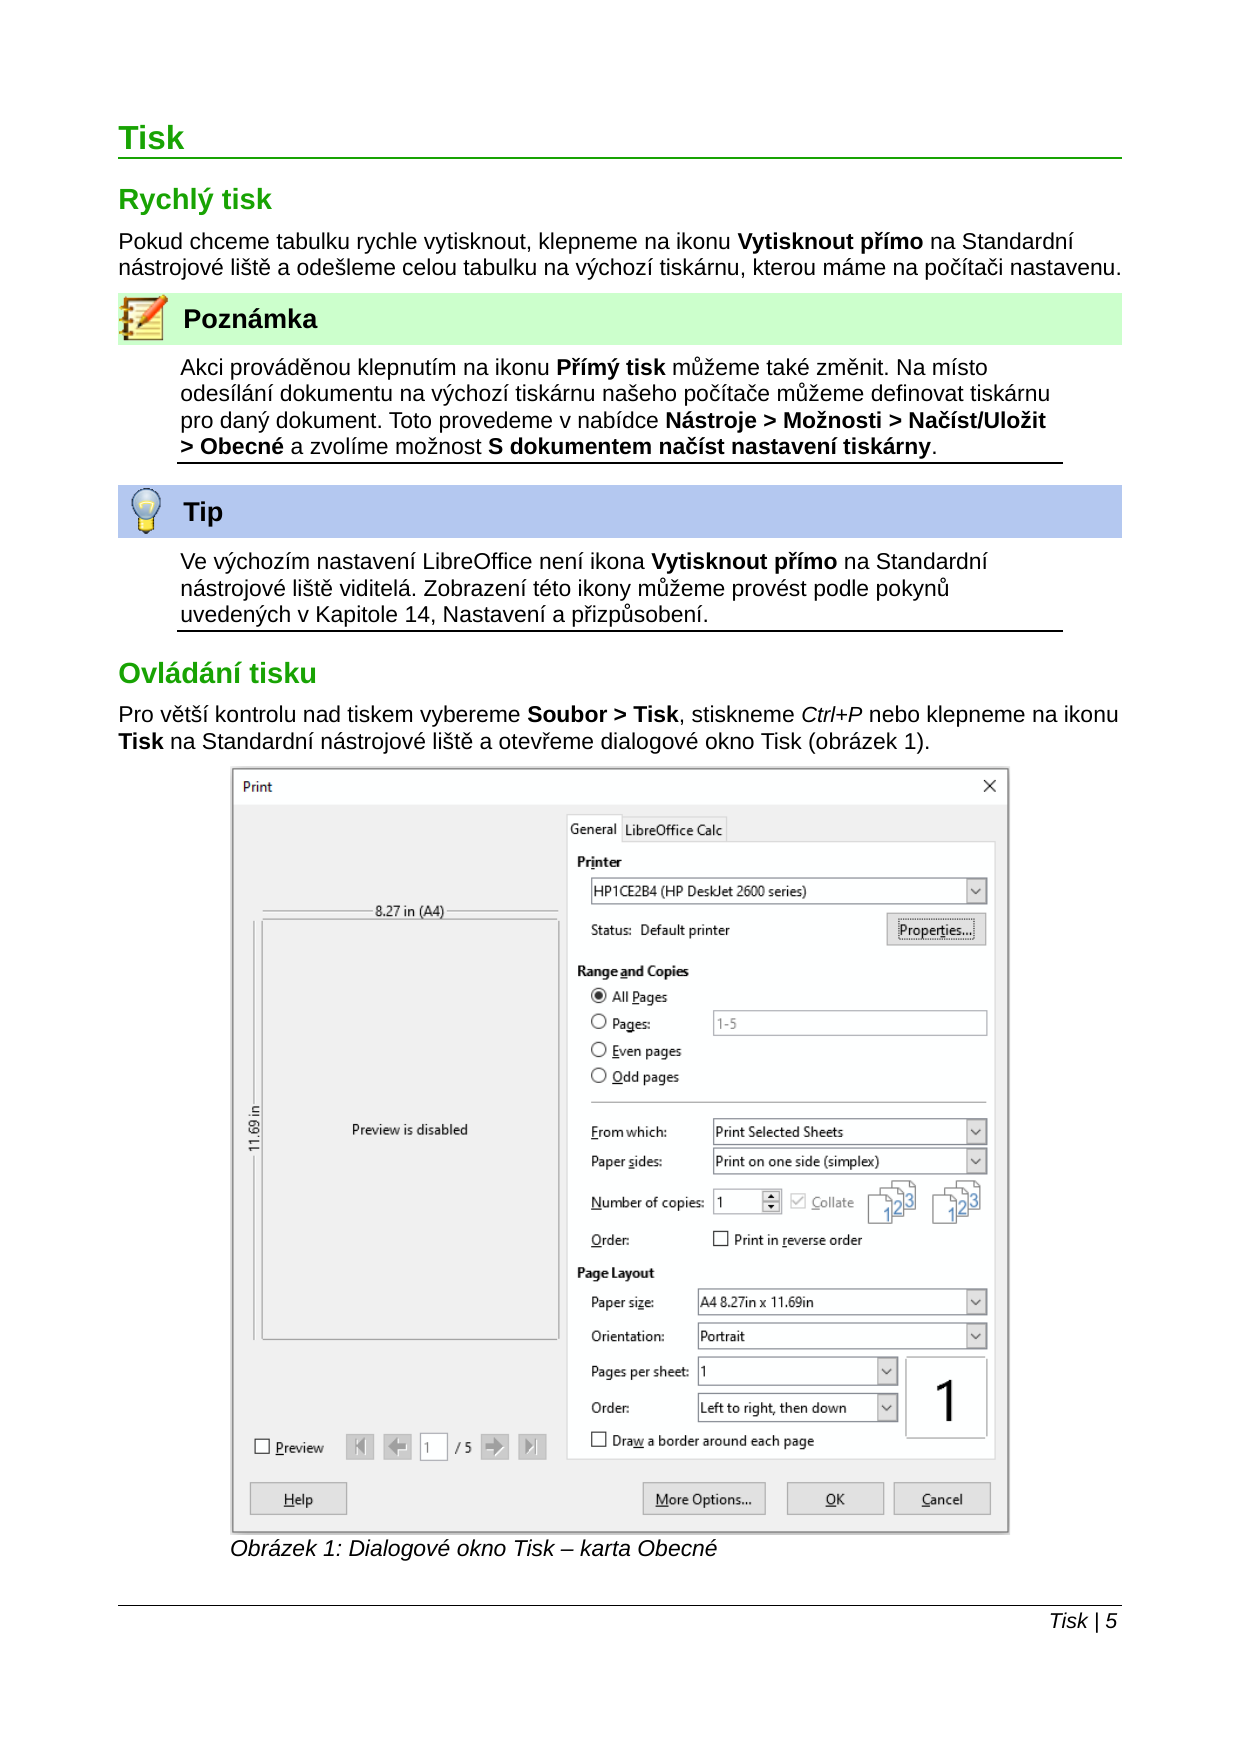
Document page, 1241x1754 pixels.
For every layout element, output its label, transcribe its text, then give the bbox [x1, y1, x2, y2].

subtitle Poznámka [118, 293, 1122, 345]
picture [119, 486, 170, 537]
text Obrázek 1: Dialogové okno Tisk – karta Obecné [230, 1535, 1010, 1561]
subtitle Tisk [118, 118, 1122, 157]
picture [230, 766, 1011, 1535]
text Ve výchozím nastavení LibreOffice není ikona Vytisknout přímo na Standardní nástrojové liště viditelá. Zobrazení této ikony můžeme provést podle pokynů uvedených v Kapitole 14, Nastavení a přizpůsobení. [177, 545, 1063, 630]
picture [119, 293, 170, 344]
text Akci prováděnou klepnutím na ikonu Přímý tisk můžeme také změnit. Na místo odesílání dokumentu na výchozí tiskárnu našeho počítače můžeme definovat tiskárnu pro daný dokument. Toto provedeme v nabídce Nástroje > Možnosti > Načíst/Uložit > Obecné a zvolíme možnost S dokumentem načíst nastavení tiskárny. [177, 351, 1063, 462]
text Pokud chceme tabulku rychle vytisknout, klepneme na ikonu Vytisknout přímo na Standardní nástrojové liště a odešleme celou tabulku na výchozí tiskárnu, kterou máme na počítači nastavenu. [118, 228, 1122, 280]
subtitle Rychlý tisk [118, 182, 1122, 216]
subtitle Ovládání tisku [118, 656, 1122, 689]
subtitle Tip [118, 485, 1122, 538]
text Pro větší kontrolu nad tiskem vybereme Soubor > Tisk, stiskneme Ctrl+P nebo klepneme na ikonu Tisk na Standardní nástrojové liště a otevřeme dialogové okno Tisk (obrázek 1). [118, 701, 1122, 754]
